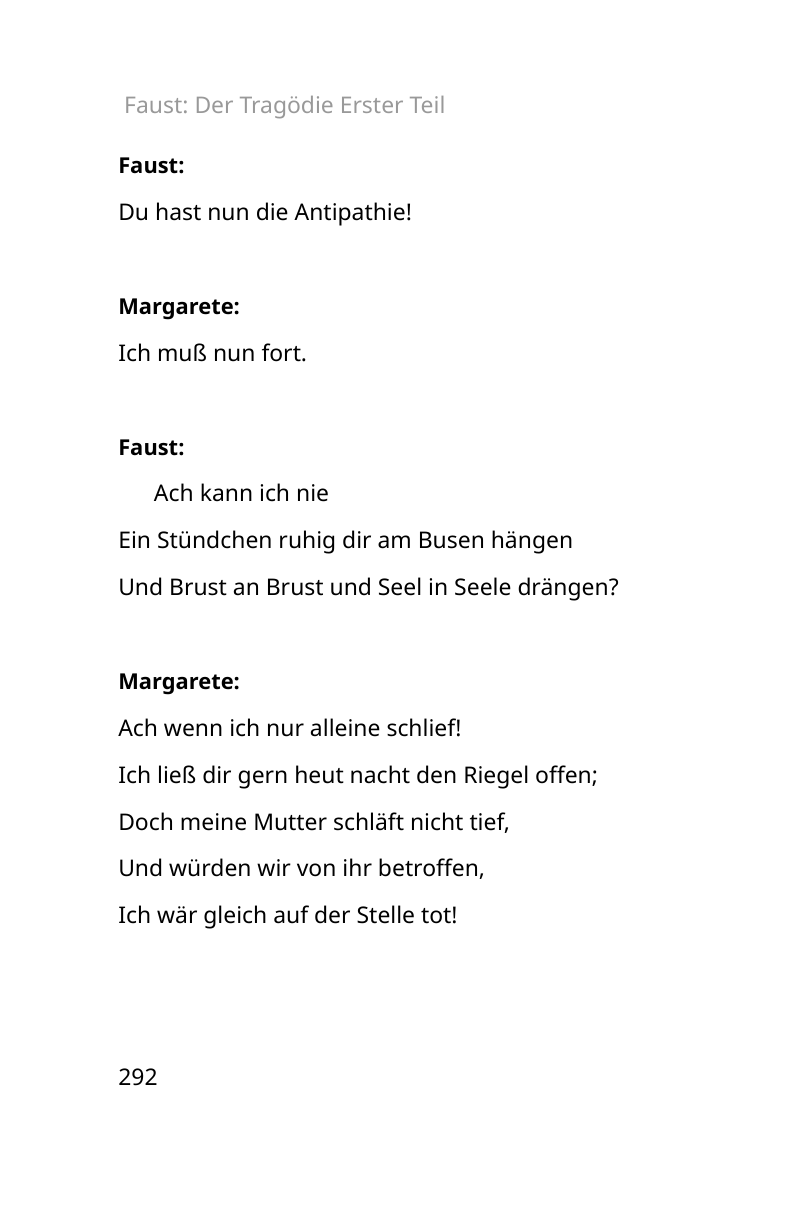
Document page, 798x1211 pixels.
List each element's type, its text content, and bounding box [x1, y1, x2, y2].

text Faust: Ach kann ich nie Ein Stündchen ruhig dir am Busen hängen Und Brust an Brust und Seel in Seele drängen? [118, 401, 679, 602]
text Margarete: Ach wenn ich nur alleine schlief! Ich ließ dir gern heut nacht den Riegel offen; Doch meine Mutter schläft nicht tief, Und würden wir von ihr betroffen, Ich wär gleich auf der Stelle tot! [118, 636, 679, 931]
text Margarete: Ich muß nun fort. [118, 261, 679, 368]
text Faust: Du hast nun die Antipathie! [118, 149, 679, 227]
